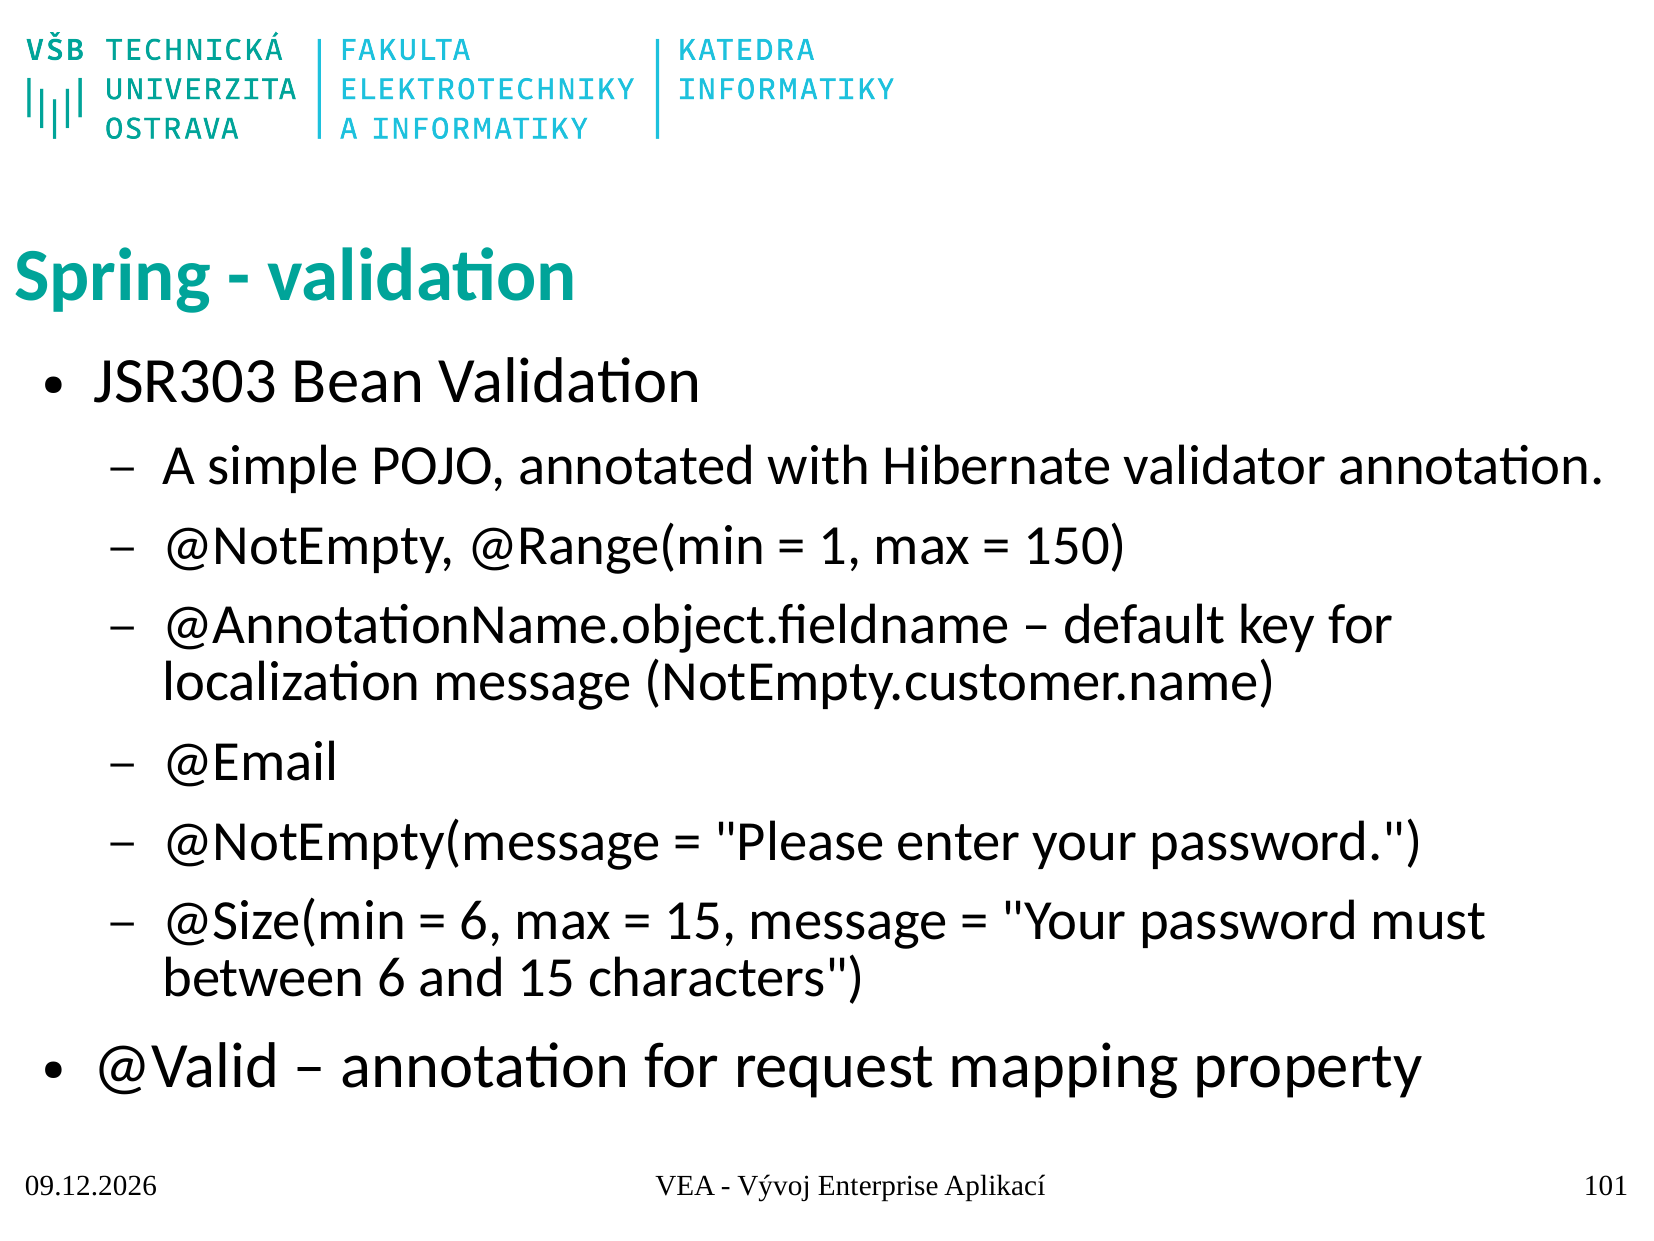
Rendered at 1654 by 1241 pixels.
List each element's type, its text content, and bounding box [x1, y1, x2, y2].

picture [26, 31, 894, 139]
title Spring - validation [14, 165, 1619, 319]
list JSR303 Bean Validation A simple POJO, annotated with Hibernate validator annotation. @NotEmpty, @Range(min = 1, max = 150) @AnnotationName.object.fieldname – default key for localization message (NotEmpty.customer.name) @Email @NotEmpty(message = "Please enter your password.") @Size(min = 6, max = 15, message = "Your password must between 6 and 15 characters") @Valid – annotation for request mapping property [24, 354, 1629, 1146]
